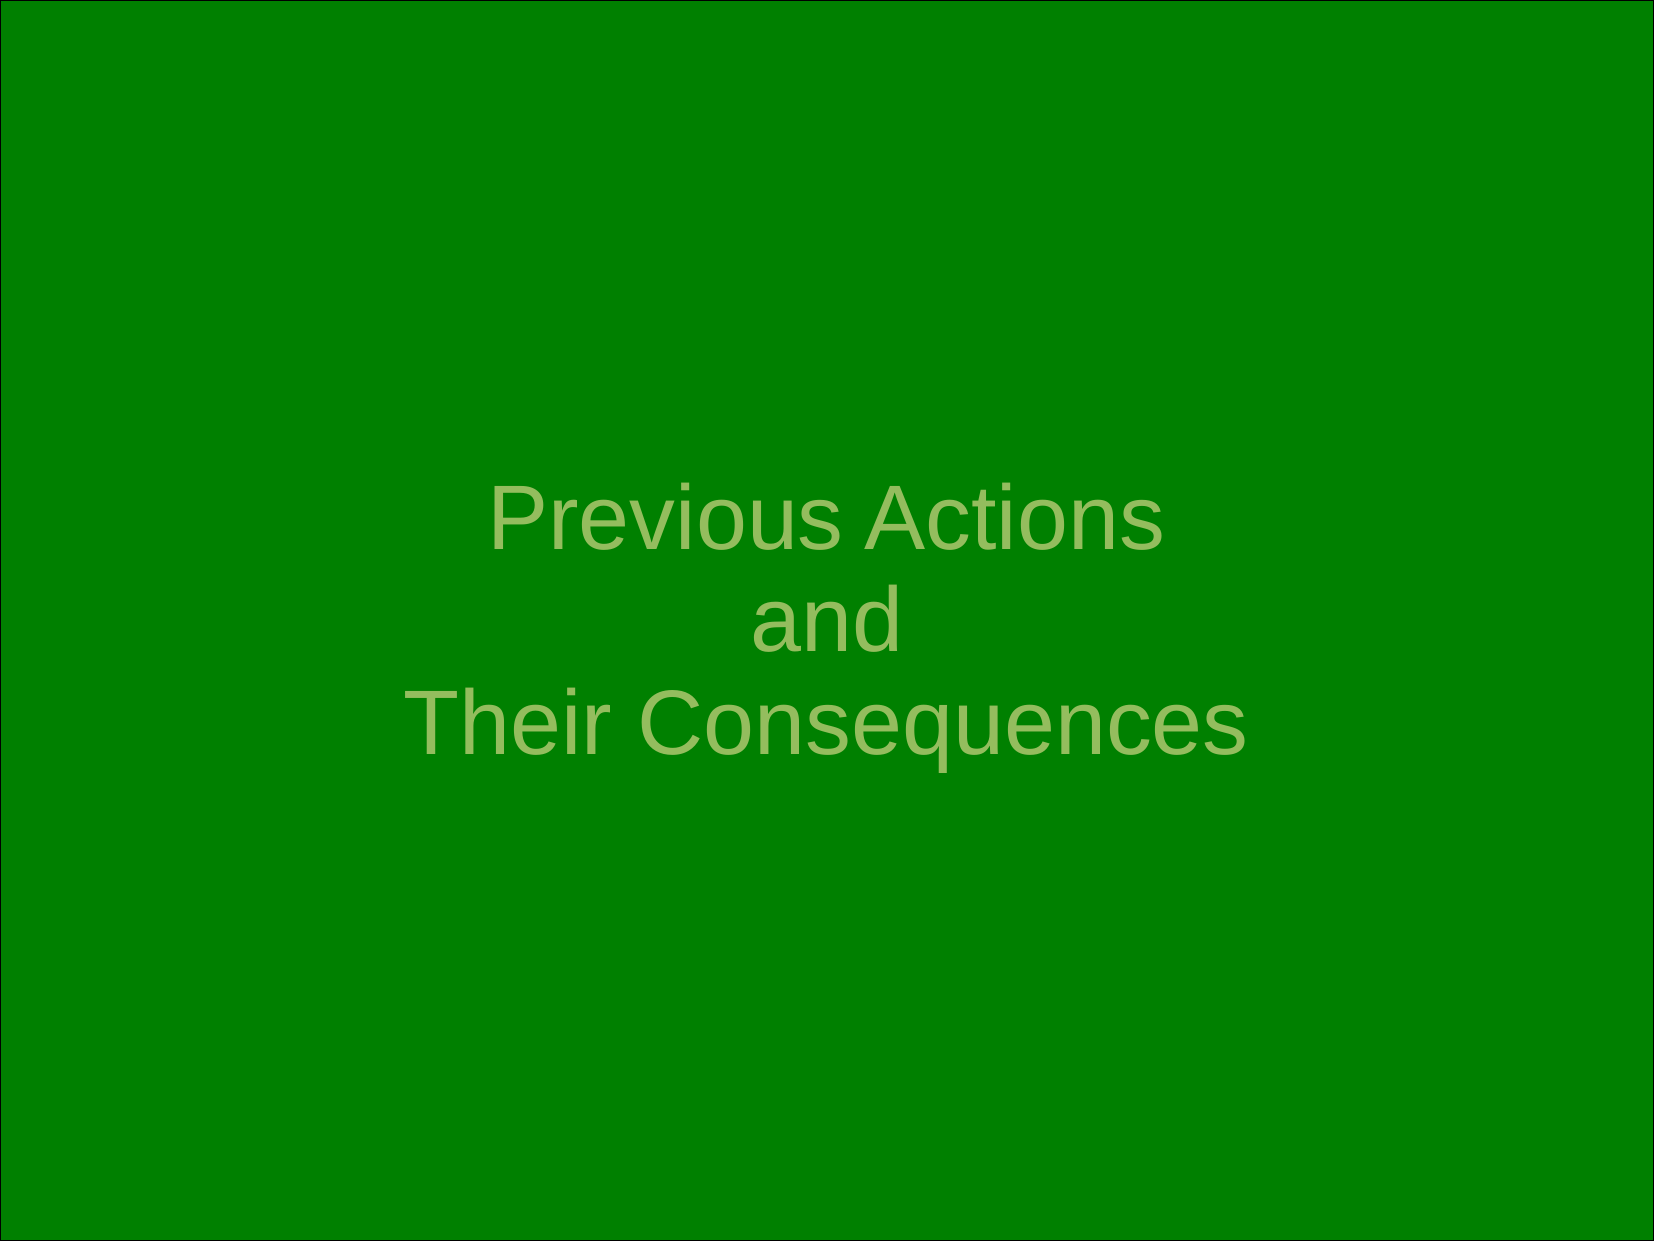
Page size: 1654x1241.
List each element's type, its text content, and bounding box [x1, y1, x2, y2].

title Previous Actions and Their Consequences [0, 0, 1654, 1241]
